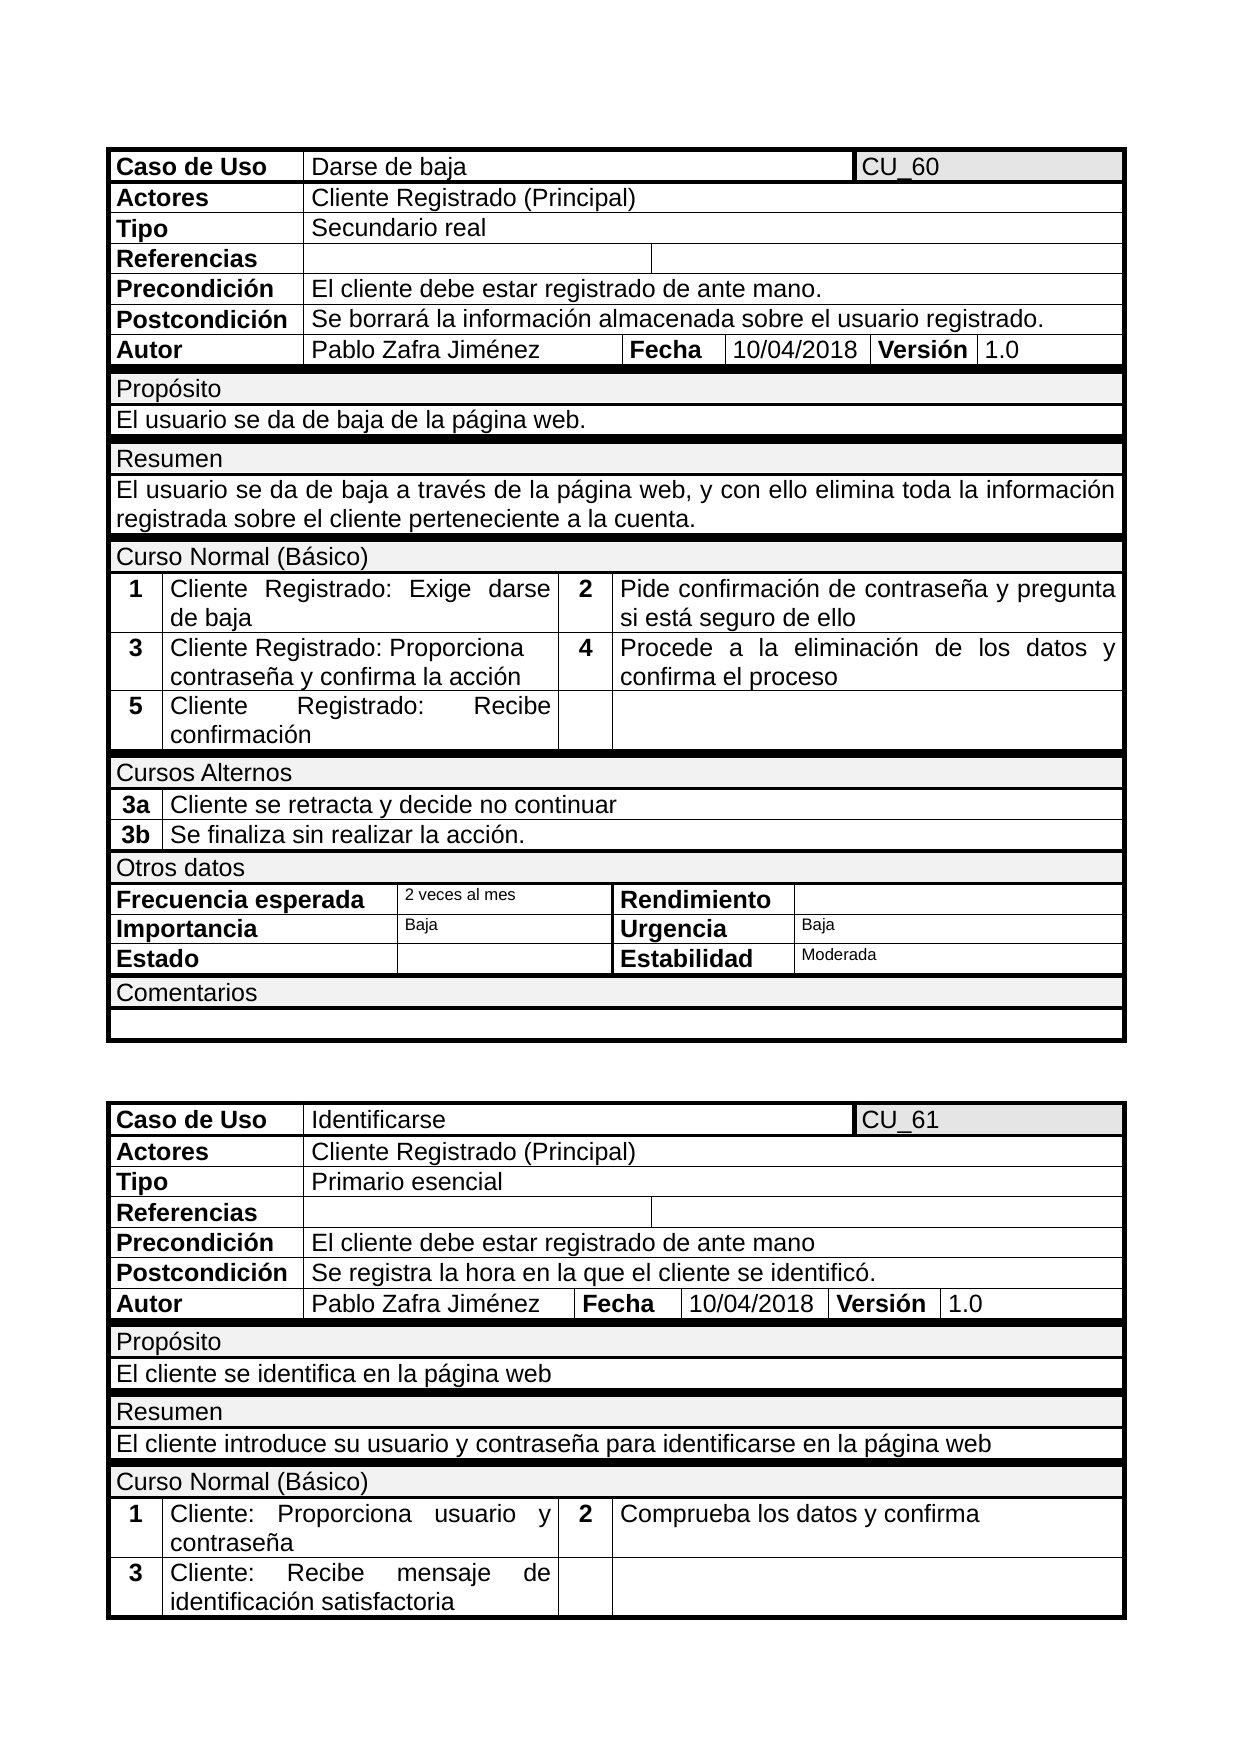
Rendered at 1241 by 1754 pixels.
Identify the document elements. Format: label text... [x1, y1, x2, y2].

table_cell 3b [111, 820, 162, 849]
table_cell Otros datos [111, 853, 1122, 882]
table_cell 2 veces al mes [398, 885, 611, 914]
table_header CU_61 [857, 1105, 1122, 1134]
table_cell El usuario se da de baja de la página web. [111, 406, 1122, 434]
table_cell 1 [111, 1499, 162, 1557]
table_cell 3a [111, 790, 162, 819]
table_cell [398, 944, 611, 973]
table_cell Versión [829, 1289, 940, 1318]
table_cell Cliente: Proporciona usuario y contraseña [163, 1499, 558, 1557]
table_cell Actores [111, 1137, 303, 1166]
table_cell Rendimiento [614, 885, 794, 914]
table_cell Cliente Registrado: Recibe confirmación [163, 691, 558, 749]
table_header Resumen [111, 1397, 1122, 1426]
table_cell Pablo Zafra Jiménez [304, 335, 622, 364]
table_cell Pide confirmación de contraseña y pregunta si está seguro de ello [613, 574, 1122, 632]
table_cell Primario esencial [304, 1167, 1122, 1196]
table_cell [652, 244, 1122, 273]
table_cell Tipo [111, 213, 303, 243]
table_cell Fecha [623, 335, 725, 364]
table_cell Procede a la eliminación de los datos y confirma el proceso [613, 633, 1122, 690]
table_header Identificarse [304, 1105, 852, 1134]
table_cell Autor [111, 335, 303, 364]
table_cell 5 [111, 691, 162, 749]
table_cell Urgencia [614, 915, 794, 943]
table_header Caso de Uso [111, 1105, 303, 1134]
table_cell 4 [559, 633, 612, 690]
table_header Propósito [111, 374, 1122, 402]
table_cell Estado [111, 944, 397, 973]
table_cell [304, 244, 651, 273]
table_cell Actores [111, 184, 303, 212]
table_cell Referencias [111, 1197, 303, 1227]
table_cell Tipo [111, 1167, 303, 1196]
table_cell Se borrará la información almacenada sobre el usuario registrado. [304, 305, 1122, 334]
table_cell [795, 885, 1122, 914]
table_header CU_60 [857, 152, 1122, 180]
table_cell El cliente se identifica en la página web [111, 1359, 1122, 1388]
table_cell Cliente se retracta y decide no continuar [163, 790, 1122, 819]
table_cell [613, 691, 1122, 749]
table_cell Precondición [111, 1228, 303, 1257]
table_cell [559, 691, 612, 749]
table_cell Moderada [795, 944, 1122, 973]
table_cell Importancia [111, 915, 397, 943]
table_cell El cliente debe estar registrado de ante mano. [304, 274, 1122, 303]
table_cell [111, 1010, 1122, 1038]
table_cell [304, 1197, 651, 1227]
table_cell Pablo Zafra Jiménez [304, 1289, 574, 1318]
table_cell [559, 1558, 612, 1615]
table_header Propósito [111, 1327, 1122, 1356]
table_cell El cliente debe estar registrado de ante mano [304, 1228, 1122, 1257]
table_cell El cliente introduce su usuario y contraseña para identificarse en la página web [111, 1429, 1122, 1458]
table_cell Precondición [111, 274, 303, 303]
table_cell Cliente Registrado (Principal) [304, 1137, 1122, 1166]
table_cell 1 [111, 574, 162, 632]
table_cell Secundario real [304, 213, 1122, 243]
table_cell 1.0 [978, 335, 1122, 364]
table_header Curso Normal (Básico) [111, 1467, 1122, 1496]
table_header Caso de Uso [111, 152, 303, 180]
table_cell 3 [111, 1558, 162, 1615]
table_cell Referencias [111, 244, 303, 273]
table_header Darse de baja [304, 152, 852, 180]
table_cell Postcondición [111, 1258, 303, 1287]
table_cell 1.0 [941, 1289, 1122, 1318]
table_cell Cliente: Recibe mensaje de identificación satisfactoria [163, 1558, 558, 1615]
table_cell 2 [559, 574, 612, 632]
table_cell 2 [559, 1499, 612, 1557]
table_cell Cliente Registrado: Proporciona contraseña y confirma la acción [163, 633, 558, 690]
table_cell Estabilidad [614, 944, 794, 973]
table_cell [652, 1197, 1122, 1227]
table_cell 10/04/2018 [726, 335, 870, 364]
table_cell [613, 1558, 1122, 1615]
table_cell 10/04/2018 [682, 1289, 828, 1318]
table_cell Cliente Registrado: Exige darse de baja [163, 574, 558, 632]
table_cell Comentarios [111, 978, 1122, 1006]
table_cell Versión [871, 335, 977, 364]
table_cell Autor [111, 1289, 303, 1318]
table_cell El usuario se da de baja a través de la página web, y con ello elimina toda la información registrada sobre el cliente perteneciente a la cuenta. [111, 476, 1122, 533]
table_cell Postcondición [111, 305, 303, 334]
table_cell Fecha [575, 1289, 681, 1318]
table_cell Se finaliza sin realizar la acción. [163, 820, 1122, 849]
table_header Curso Normal (Básico) [111, 542, 1122, 571]
table_cell 3 [111, 633, 162, 690]
table_cell Se registra la hora en la que el cliente se identificó. [304, 1258, 1122, 1287]
table_cell Baja [398, 915, 611, 943]
table_cell Comprueba los datos y confirma [613, 1499, 1122, 1557]
table_cell Frecuencia esperada [111, 885, 397, 914]
table_header Resumen [111, 444, 1122, 472]
table_cell Cliente Registrado (Principal) [304, 184, 1122, 212]
table_cell Baja [795, 915, 1122, 943]
table_header Cursos Alternos [111, 758, 1122, 787]
